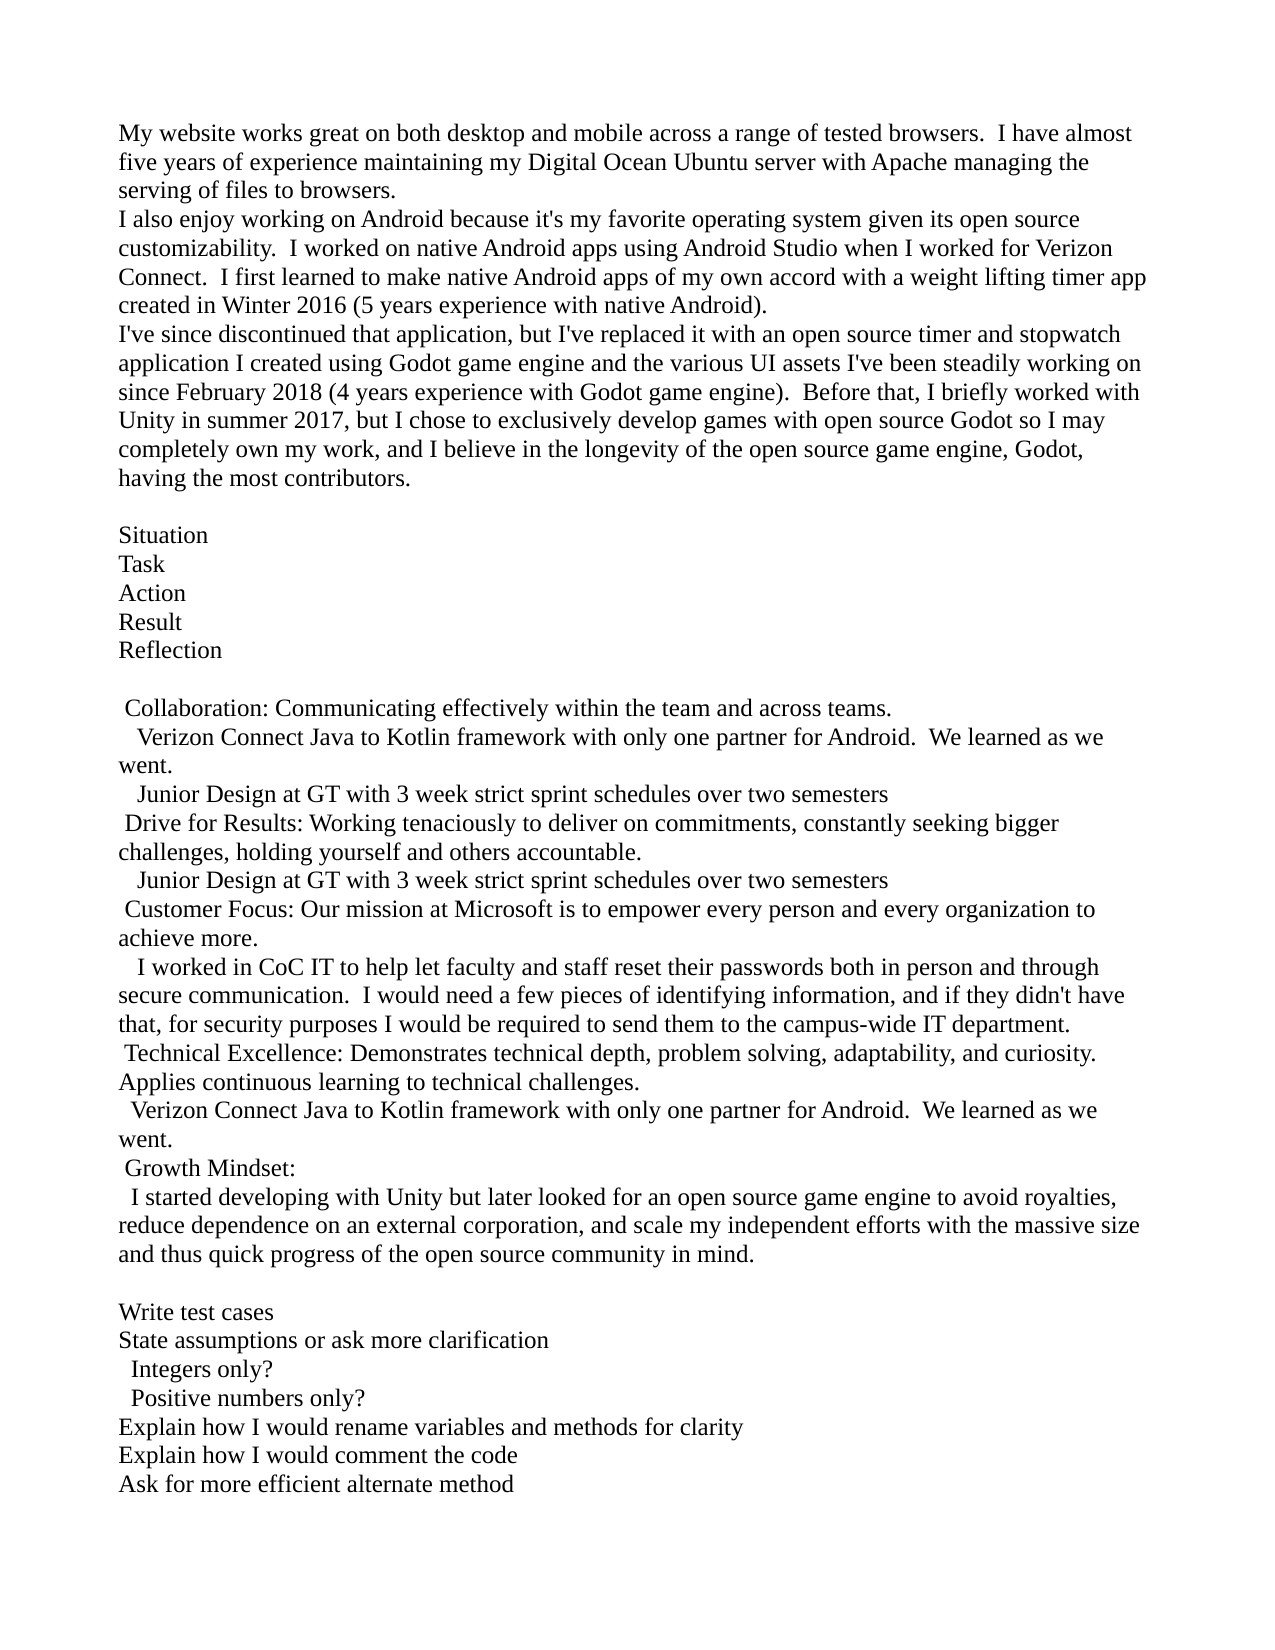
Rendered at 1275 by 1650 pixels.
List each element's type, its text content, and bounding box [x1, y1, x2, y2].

text Task [118, 549, 1157, 578]
text Result [118, 607, 1157, 636]
text Explain how I would comment the code [118, 1441, 1157, 1469]
text Situation [118, 521, 1157, 549]
text Verizon Connect Java to Kotlin framework with only one partner for Android. We learned as we went. [118, 1096, 1157, 1153]
text Action [118, 578, 1157, 607]
text Positive numbers only? [118, 1383, 1157, 1412]
text Drive for Results: Working tenaciously to deliver on commitments, constantly seeking bigger challenges, holding yourself and others accountable. [118, 808, 1157, 866]
text Write test cases [118, 1297, 1157, 1326]
text I started developing with Unity but later looked for an open source game engine to avoid royalties, reduce dependence on an external corporation, and scale my independent efforts with the massive size and thus quick progress of the open source community in mind. [118, 1182, 1157, 1268]
text Growth Mindset: [118, 1153, 1157, 1182]
text Reflection [118, 636, 1157, 664]
text Collaboration: Communicating effectively within the team and across teams. [118, 693, 1157, 722]
text Junior Design at GT with 3 week strict sprint schedules over two semesters [118, 866, 1157, 894]
text State assumptions or ask more clarification [118, 1326, 1157, 1354]
text Technical Excellence: Demonstrates technical depth, problem solving, adaptability, and curiosity. Applies continuous learning to technical challenges. [118, 1038, 1157, 1096]
text Ask for more efficient alternate method [118, 1469, 1157, 1498]
text Explain how I would rename variables and methods for clarity [118, 1412, 1157, 1441]
text Verizon Connect Java to Kotlin framework with only one partner for Android. We learned as we went. [118, 722, 1157, 779]
text I've since discontinued that application, but I've replaced it with an open source timer and stopwatch application I created using Godot game engine and the various UI assets I've been steadily working on since February 2018 (4 years experience with Godot game engine). Before that, I briefly worked with Unity in summer 2017, but I chose to exclusively develop games with open source Godot so I may completely own my work, and I believe in the longevity of the open source game engine, Godot, having the most contributors. [118, 319, 1157, 492]
text I also enjoy working on Android because it's my favorite operating system given its open source customizability. I worked on native Android apps using Android Studio when I worked for Verizon Connect. I first learned to make native Android apps of my own accord with a weight lifting timer app created in Winter 2016 (5 years experience with native Android). [118, 204, 1157, 319]
text Integers only? [118, 1354, 1157, 1383]
text My website works great on both desktop and mobile across a range of tested browsers. I have almost five years of experience maintaining my Digital Ocean Ubuntu server with Apache managing the serving of files to browsers. [118, 118, 1157, 204]
text Customer Focus: Our mission at Microsoft is to empower every person and every organization to achieve more. [118, 894, 1157, 952]
text Junior Design at GT with 3 week strict sprint schedules over two semesters [118, 779, 1157, 808]
text I worked in CoC IT to help let faculty and staff reset their passwords both in person and through secure communication. I would need a few pieces of identifying information, and if they didn't have that, for security purposes I would be required to send them to the campus-wide IT department. [118, 952, 1157, 1038]
